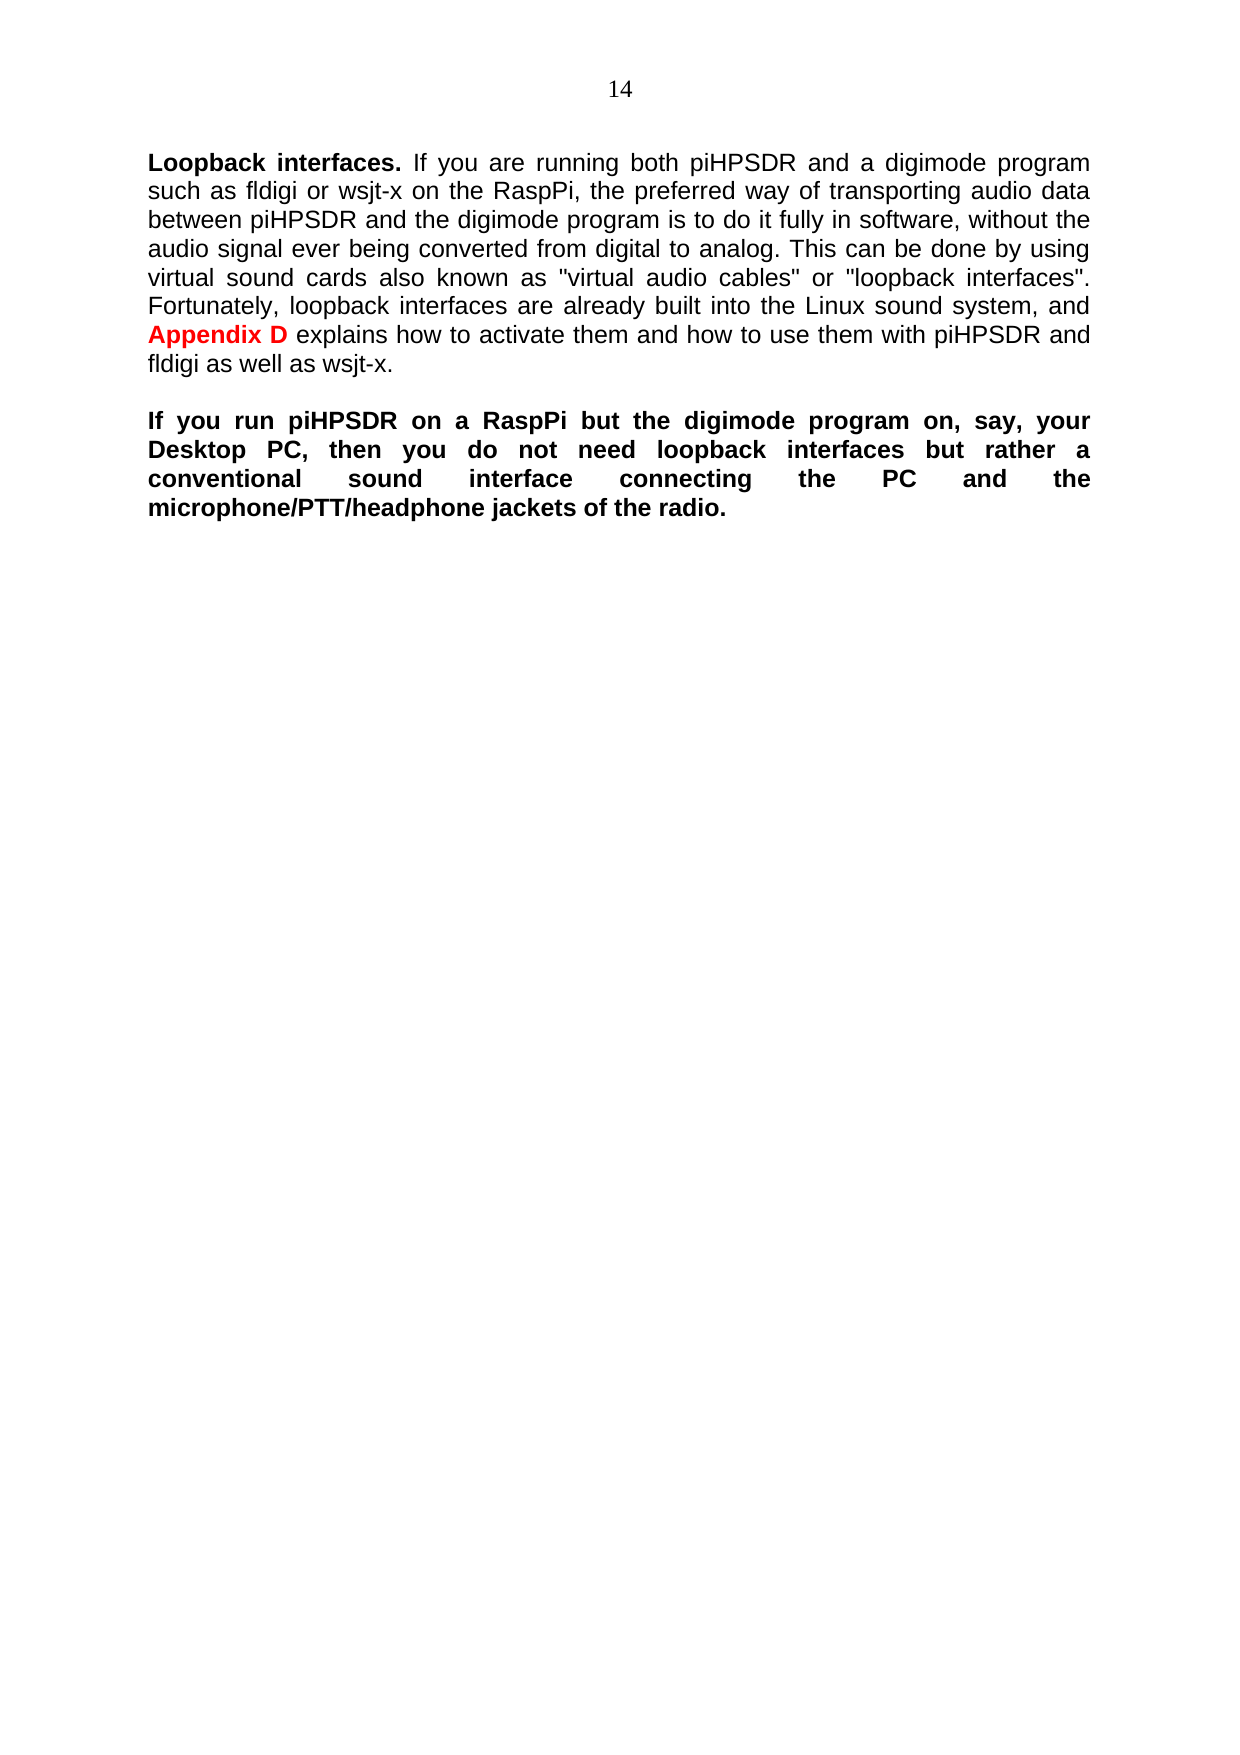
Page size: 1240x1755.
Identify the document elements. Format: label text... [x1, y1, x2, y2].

text If you run piHPSDR on a RaspPi but the digimode program on, say, your Desktop PC, then you do not need loopback interfaces but rather a conventional sound interface connecting the PC and the microphone/PTT/headphone jackets of the radio. [148, 406, 1092, 521]
text Loopback interfaces. If you are running both piHPSDR and a digimode program such as fldigi or wsjt-x on the RaspPi, the preferred way of transporting audio data between piHPSDR and the digimode program is to do it fully in software, without the audio signal ever being converted from digital to analog. This can be done by using virtual sound cards also known as "virtual audio cables" or "loopback interfaces". Fortunately, loopback interfaces are already built into the Linux sound system, and Appendix D explains how to activate them and how to use them with piHPSDR and fldigi as well as wsjt-x. [148, 148, 1092, 378]
